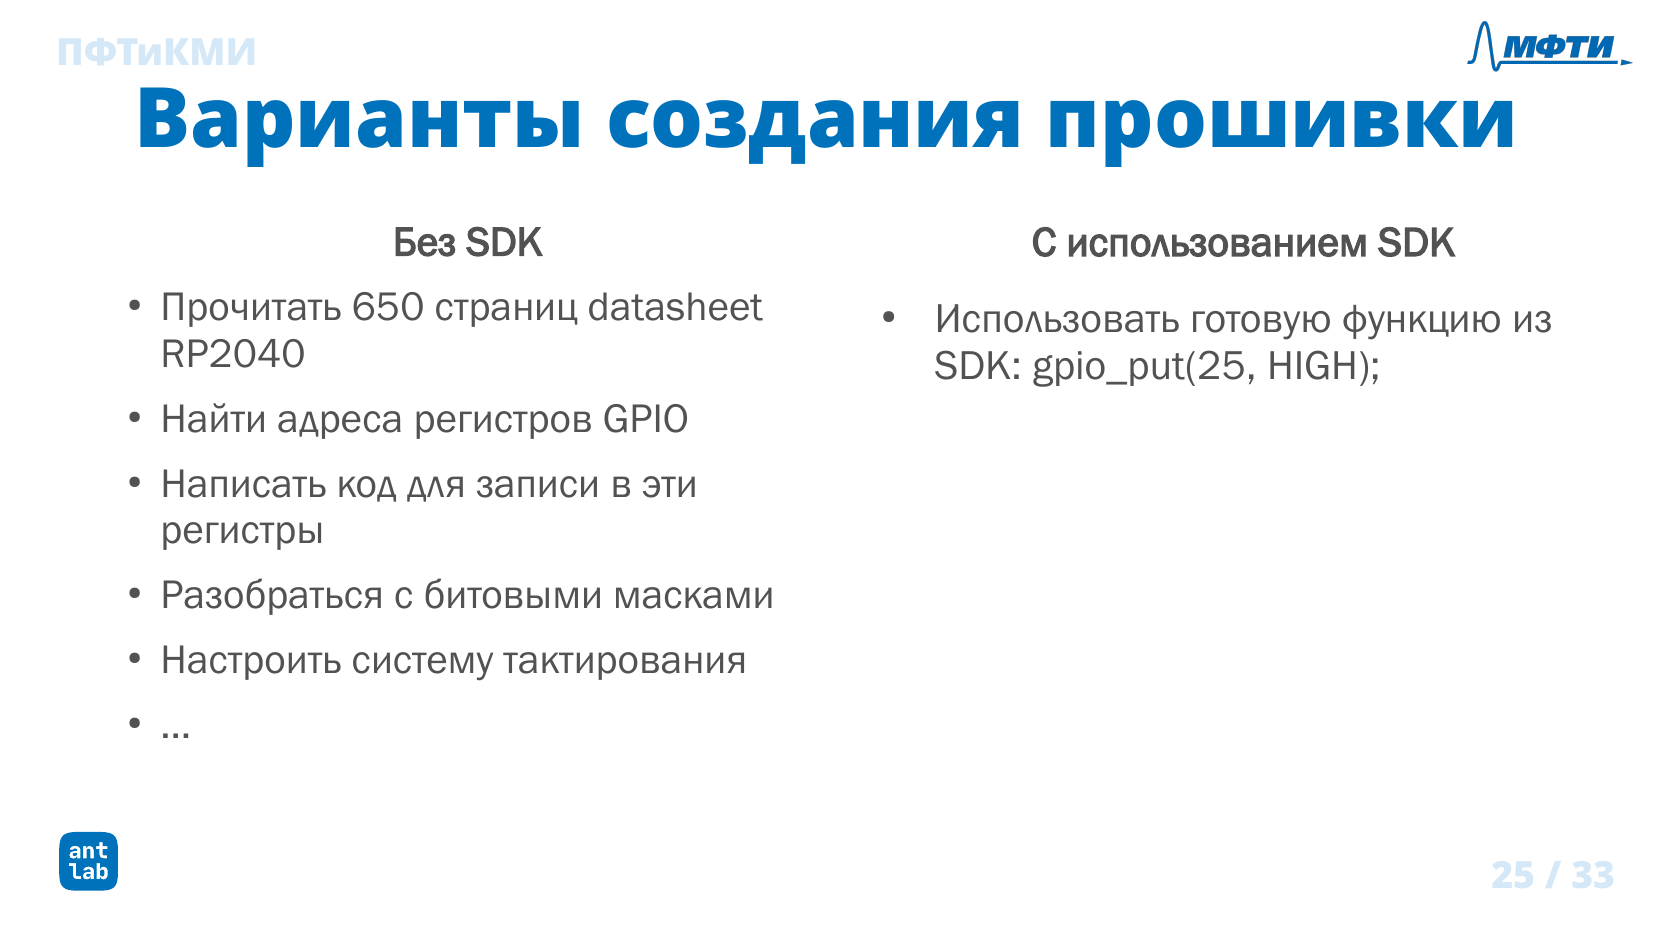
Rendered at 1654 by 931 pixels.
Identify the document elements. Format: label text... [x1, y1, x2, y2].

list Без SDK Прочитать 650 страниц datasheet RP2040 Найти адреса регистров GPIO Написать код для записи в эти регистры Разобраться с битовыми масками Настроить систему тактирования ... [82, 217, 809, 758]
title Варианты создания прошивки [82, 37, 1571, 193]
list С использованием SDK Использовать готовую функцию из SDK: gpio_put(25, HIGH); [845, 217, 1572, 758]
picture [1446, 0, 1654, 93]
